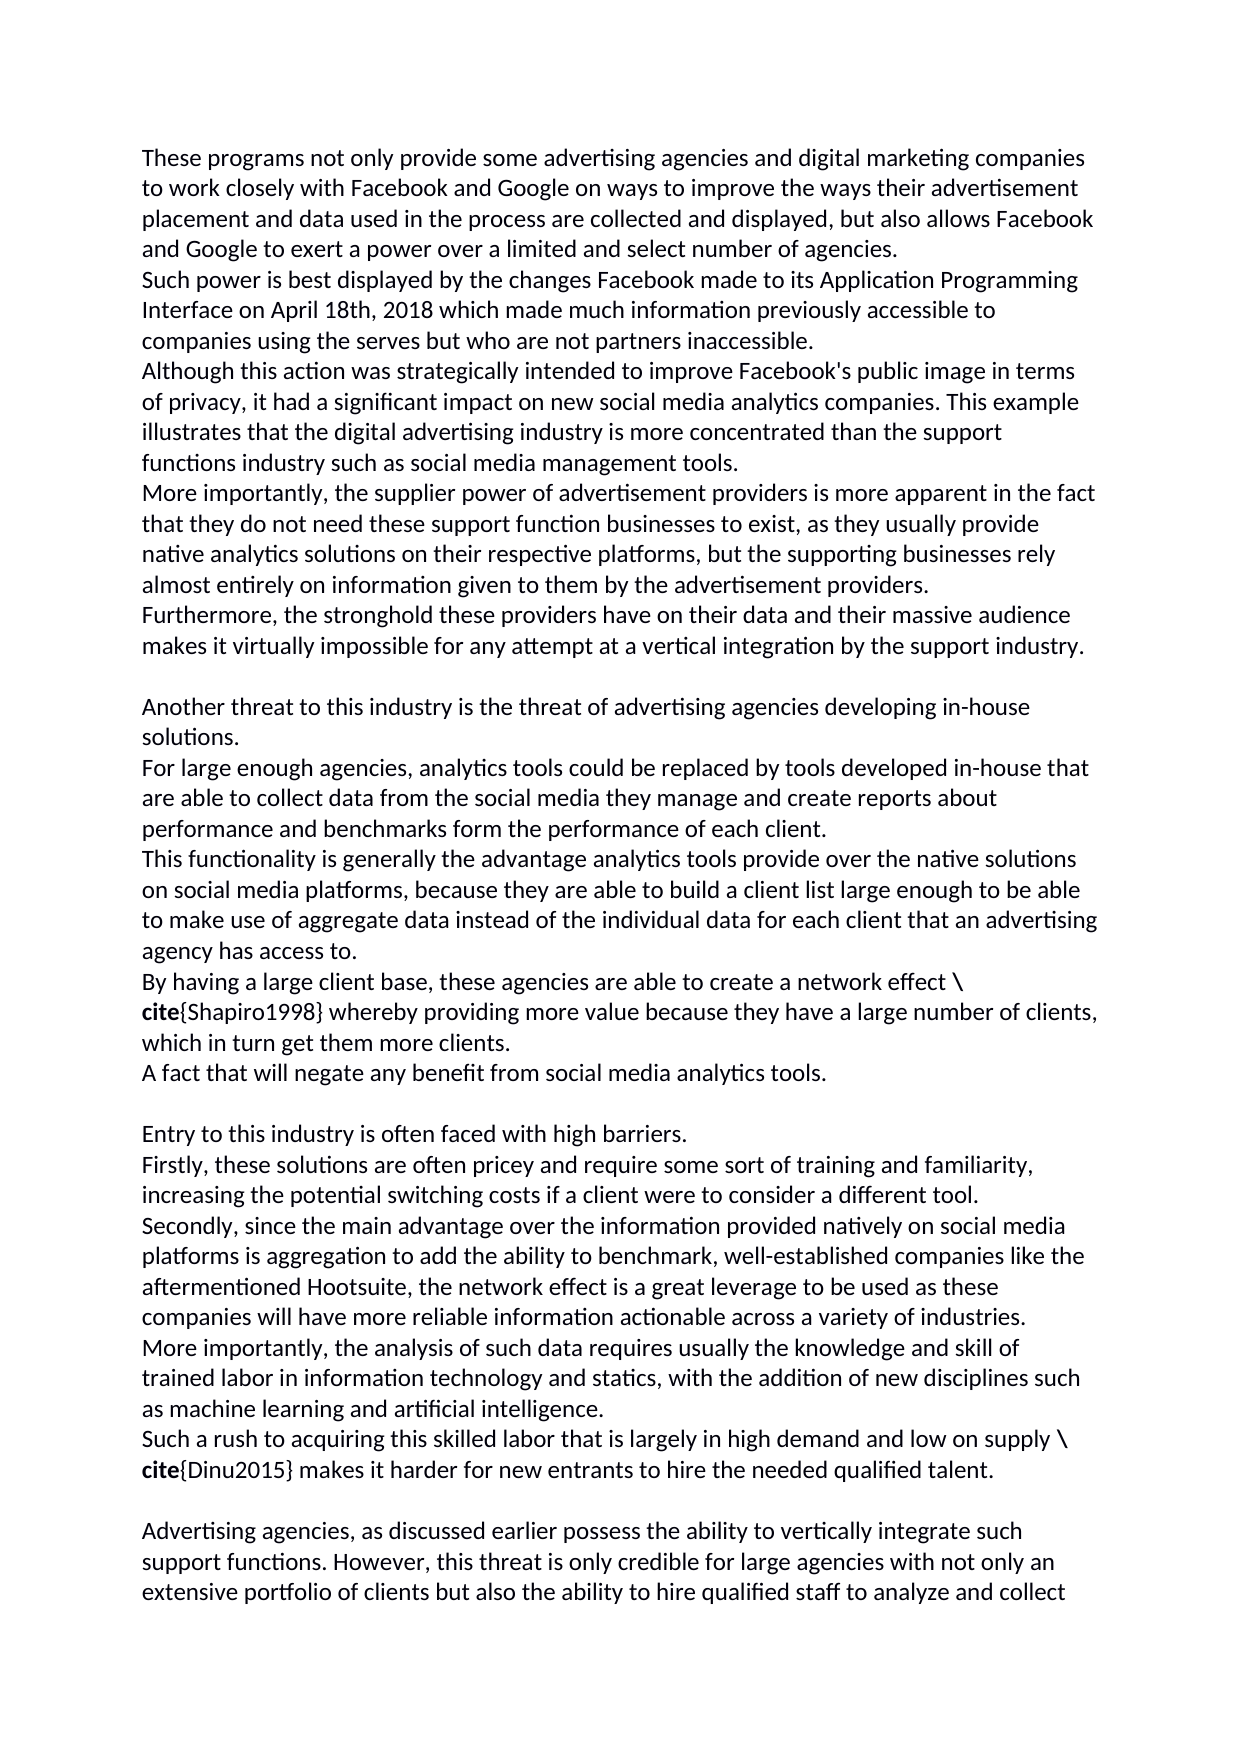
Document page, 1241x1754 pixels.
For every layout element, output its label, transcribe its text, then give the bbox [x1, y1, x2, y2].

text Advertising agencies, as discussed earlier possess the ability to vertically integrate such support functions. However, this threat is only credible for large agencies with not only an extensive portfolio of clients but also the ability to hire qualified staff to analyze and collect [142, 1515, 1098, 1607]
text Although this action was strategically intended to improve Facebook's public image in terms of privacy, it had a significant impact on new social media analytics companies. This example illustrates that the digital advertising industry is more concentrated than the support functions industry such as social media management tools. [142, 355, 1098, 477]
text By having a large client base, these agencies are able to create a network effect \cite{Shapiro1998} whereby providing more value because they have a large number of clients, which in turn get them more clients. [142, 966, 1098, 1057]
text Another threat to this industry is the threat of advertising agencies developing in-house solutions. [142, 691, 1098, 752]
text Furthermore, the stronghold these providers have on their data and their massive audience makes it virtually impossible for any attempt at a vertical integration by the support industry. [142, 599, 1098, 661]
text Secondly, since the main advantage over the information provided natively on social media platforms is aggregation to add the ability to benchmark, well-established companies like the aftermentioned Hootsuite, the network effect is a great leverage to be used as these companies will have more reliable information actionable across a variety of industries. [142, 1210, 1098, 1332]
text This functionality is generally the advantage analytics tools provide over the native solutions on social media platforms, because they are able to build a client list large enough to be able to make use of aggregate data instead of the individual data for each client that an advertising agency has access to. [142, 844, 1098, 966]
text These programs not only provide some advertising agencies and digital marketing companies to work closely with Facebook and Google on ways to improve the ways their advertisement placement and data used in the process are collected and displayed, but also allows Facebook and Google to exert a power over a limited and select number of agencies. [142, 142, 1098, 264]
text A fact that will negate any benefit from social media analytics tools. [142, 1057, 1098, 1088]
text More importantly, the analysis of such data requires usually the knowledge and skill of trained labor in information technology and statics, with the addition of new disciplines such as machine learning and artificial intelligence. [142, 1332, 1098, 1423]
text Such power is best displayed by the changes Facebook made to its Application Programming Interface on April 18th, 2018 which made much information previously accessible to companies using the serves but who are not partners inaccessible. [142, 264, 1098, 355]
text Firstly, these solutions are often pricey and require some sort of training and familiarity, increasing the potential switching costs if a client were to consider a different tool. [142, 1149, 1098, 1210]
text More importantly, the supplier power of advertisement providers is more apparent in the fact that they do not need these support function businesses to exist, as they usually provide native analytics solutions on their respective platforms, but the supporting businesses rely almost entirely on information given to them by the advertisement providers. [142, 477, 1098, 599]
text Entry to this industry is often faced with high barriers. [142, 1118, 1098, 1149]
text Such a rush to acquiring this skilled labor that is largely in high demand and low on supply \cite{Dinu2015} makes it harder for new entrants to hire the needed qualified talent. [142, 1423, 1098, 1484]
text For large enough agencies, analytics tools could be replaced by tools developed in-house that are able to collect data from the social media they manage and create reports about performance and benchmarks form the performance of each client. [142, 752, 1098, 844]
